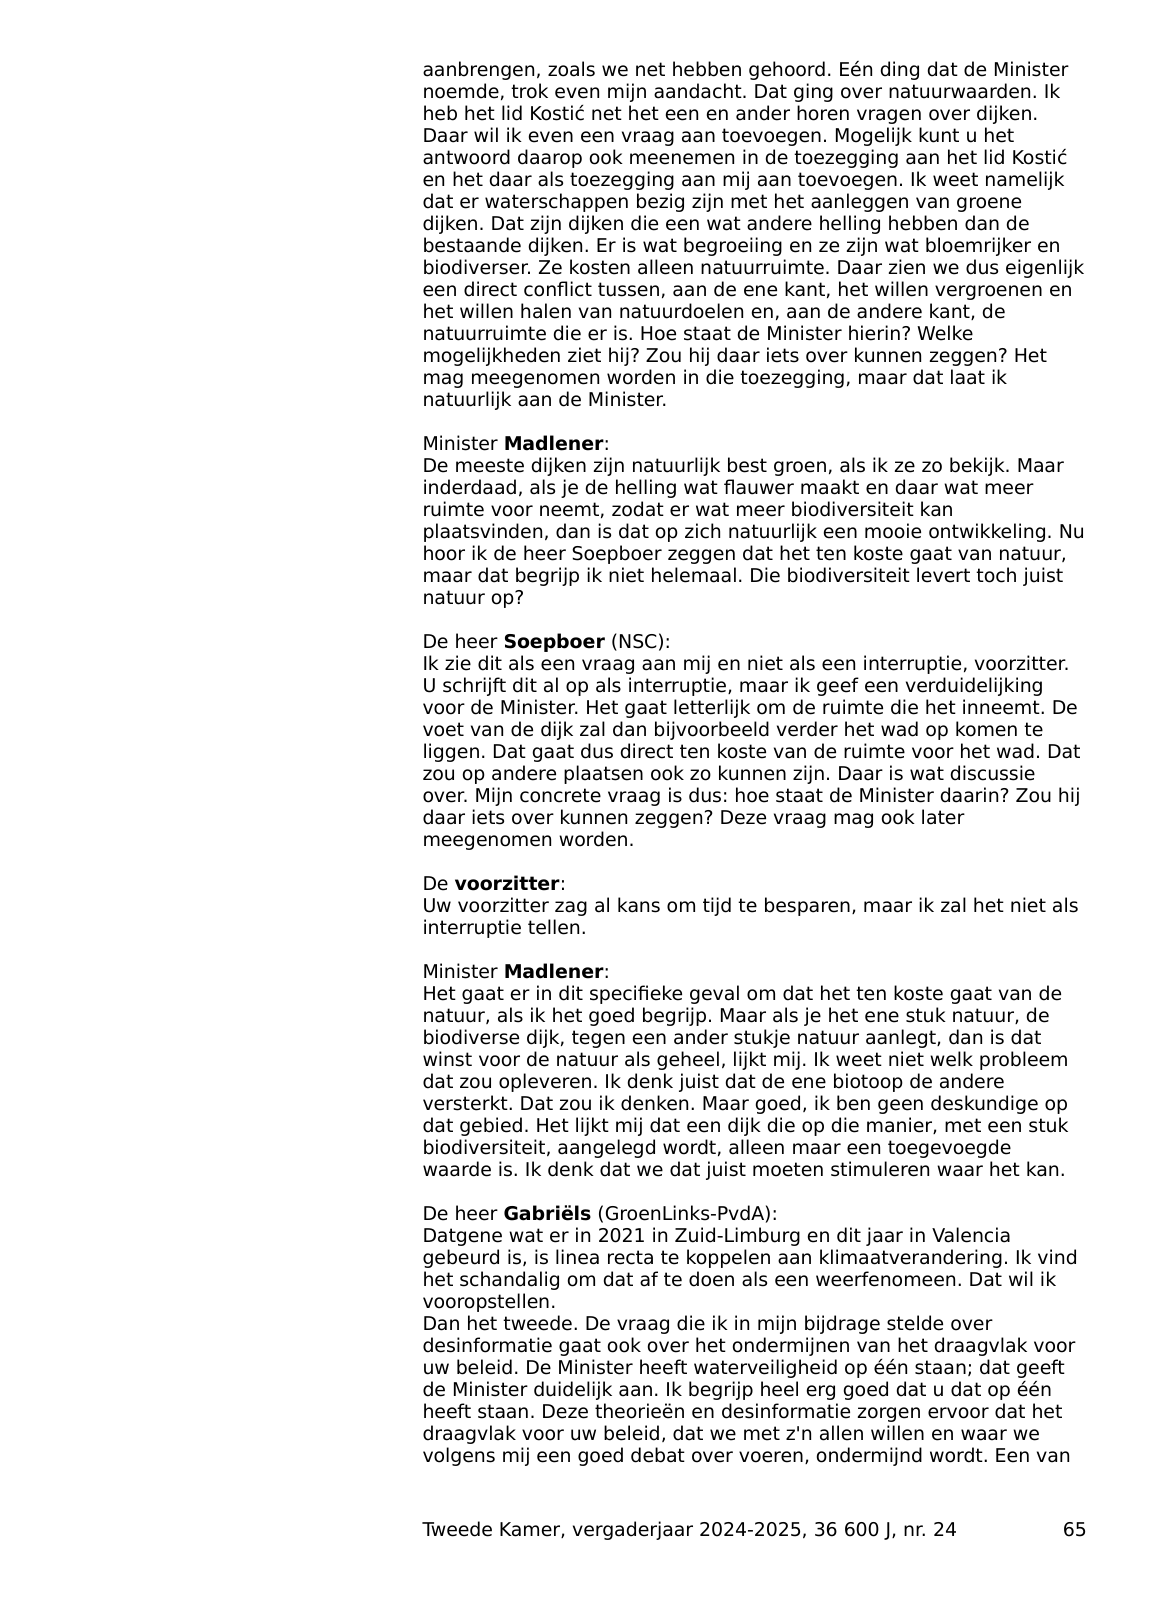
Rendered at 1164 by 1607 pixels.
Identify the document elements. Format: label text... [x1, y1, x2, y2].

text De heer Gabriëls (GroenLinks-PvdA): [422, 1203, 1087, 1225]
text De heer Soepboer (NSC): [422, 631, 1087, 653]
text Het gaat er in dit specifieke geval om dat het ten koste gaat van de natuur, als ik het goed begrijp. Maar als je het ene stuk natuur, de biodiverse dijk, tegen een ander stukje natuur aanlegt, dan is dat winst voor de natuur als geheel, lijkt mij. Ik weet niet welk probleem dat zou opleveren. Ik denk juist dat de ene biotoop de andere versterkt. Dat zou ik denken. Maar goed, ik ben geen deskundige op dat gebied. Het lijkt mij dat een dijk die op die manier, met een stuk biodiversiteit, aangelegd wordt, alleen maar een toegevoegde waarde is. Ik denk dat we dat juist moeten stimuleren waar het kan. [422, 983, 1087, 1181]
text Minister Madlener: [422, 433, 1087, 455]
text Minister Madlener: [422, 961, 1087, 983]
text Ik zie dit als een vraag aan mij en niet als een interruptie, voorzitter. U schrijft dit al op als interruptie, maar ik geef een verduidelijking voor de Minister. Het gaat letterlijk om de ruimte die het inneemt. De voet van de dijk zal dan bijvoorbeeld verder het wad op komen te liggen. Dat gaat dus direct ten koste van de ruimte voor het wad. Dat zou op andere plaatsen ook zo kunnen zijn. Daar is wat discussie over. Mijn concrete vraag is dus: hoe staat de Minister daarin? Zou hij daar iets over kunnen zeggen? Deze vraag mag ook later meegenomen worden. [422, 653, 1087, 851]
text Datgene wat er in 2021 in Zuid-Limburg en dit jaar in Valencia gebeurd is, is linea recta te koppelen aan klimaatverandering. Ik vind het schandalig om dat af te doen als een weerfenomeen. Dat wil ik vooropstellen. [422, 1225, 1087, 1313]
text De voorzitter: [422, 873, 1087, 895]
text De meeste dijken zijn natuurlijk best groen, als ik ze zo bekijk. Maar inderdaad, als je de helling wat flauwer maakt en daar wat meer ruimte voor neemt, zodat er wat meer biodiversiteit kan plaatsvinden, dan is dat op zich natuurlijk een mooie ontwikkeling. Nu hoor ik de heer Soepboer zeggen dat het ten koste gaat van natuur, maar dat begrijp ik niet helemaal. Die biodiversiteit levert toch juist natuur op? [422, 455, 1087, 609]
text Uw voorzitter zag al kans om tijd te besparen, maar ik zal het niet als interruptie tellen. [422, 895, 1087, 939]
text Dan het tweede. De vraag die ik in mijn bijdrage stelde over desinformatie gaat ook over het ondermijnen van het draagvlak voor uw beleid. De Minister heeft waterveiligheid op één staan; dat geeft de Minister duidelijk aan. Ik begrijp heel erg goed dat u dat op één heeft staan. Deze theorieën en desinformatie zorgen ervoor dat het draagvlak voor uw beleid, dat we met z'n allen willen en waar we volgens mij een goed debat over voeren, ondermijnd wordt. Een van [422, 1313, 1087, 1467]
text aanbrengen, zoals we net hebben gehoord. Eén ding dat de Minister noemde, trok even mijn aandacht. Dat ging over natuurwaarden. Ik heb het lid Kostić net het een en ander horen vragen over dijken. Daar wil ik even een vraag aan toevoegen. Mogelijk kunt u het antwoord daarop ook meenemen in de toezegging aan het lid Kostić en het daar als toezegging aan mij aan toevoegen. Ik weet namelijk dat er waterschappen bezig zijn met het aanleggen van groene dijken. Dat zijn dijken die een wat andere helling hebben dan de bestaande dijken. Er is wat begroeiing en ze zijn wat bloemrijker en biodiverser. Ze kosten alleen natuurruimte. Daar zien we dus eigenlijk een direct conflict tussen, aan de ene kant, het willen vergroenen en het willen halen van natuurdoelen en, aan de andere kant, de natuurruimte die er is. Hoe staat de Minister hierin? Welke mogelijkheden ziet hij? Zou hij daar iets over kunnen zeggen? Het mag meegenomen worden in die toezegging, maar dat laat ik natuurlijk aan de Minister. [422, 59, 1087, 411]
